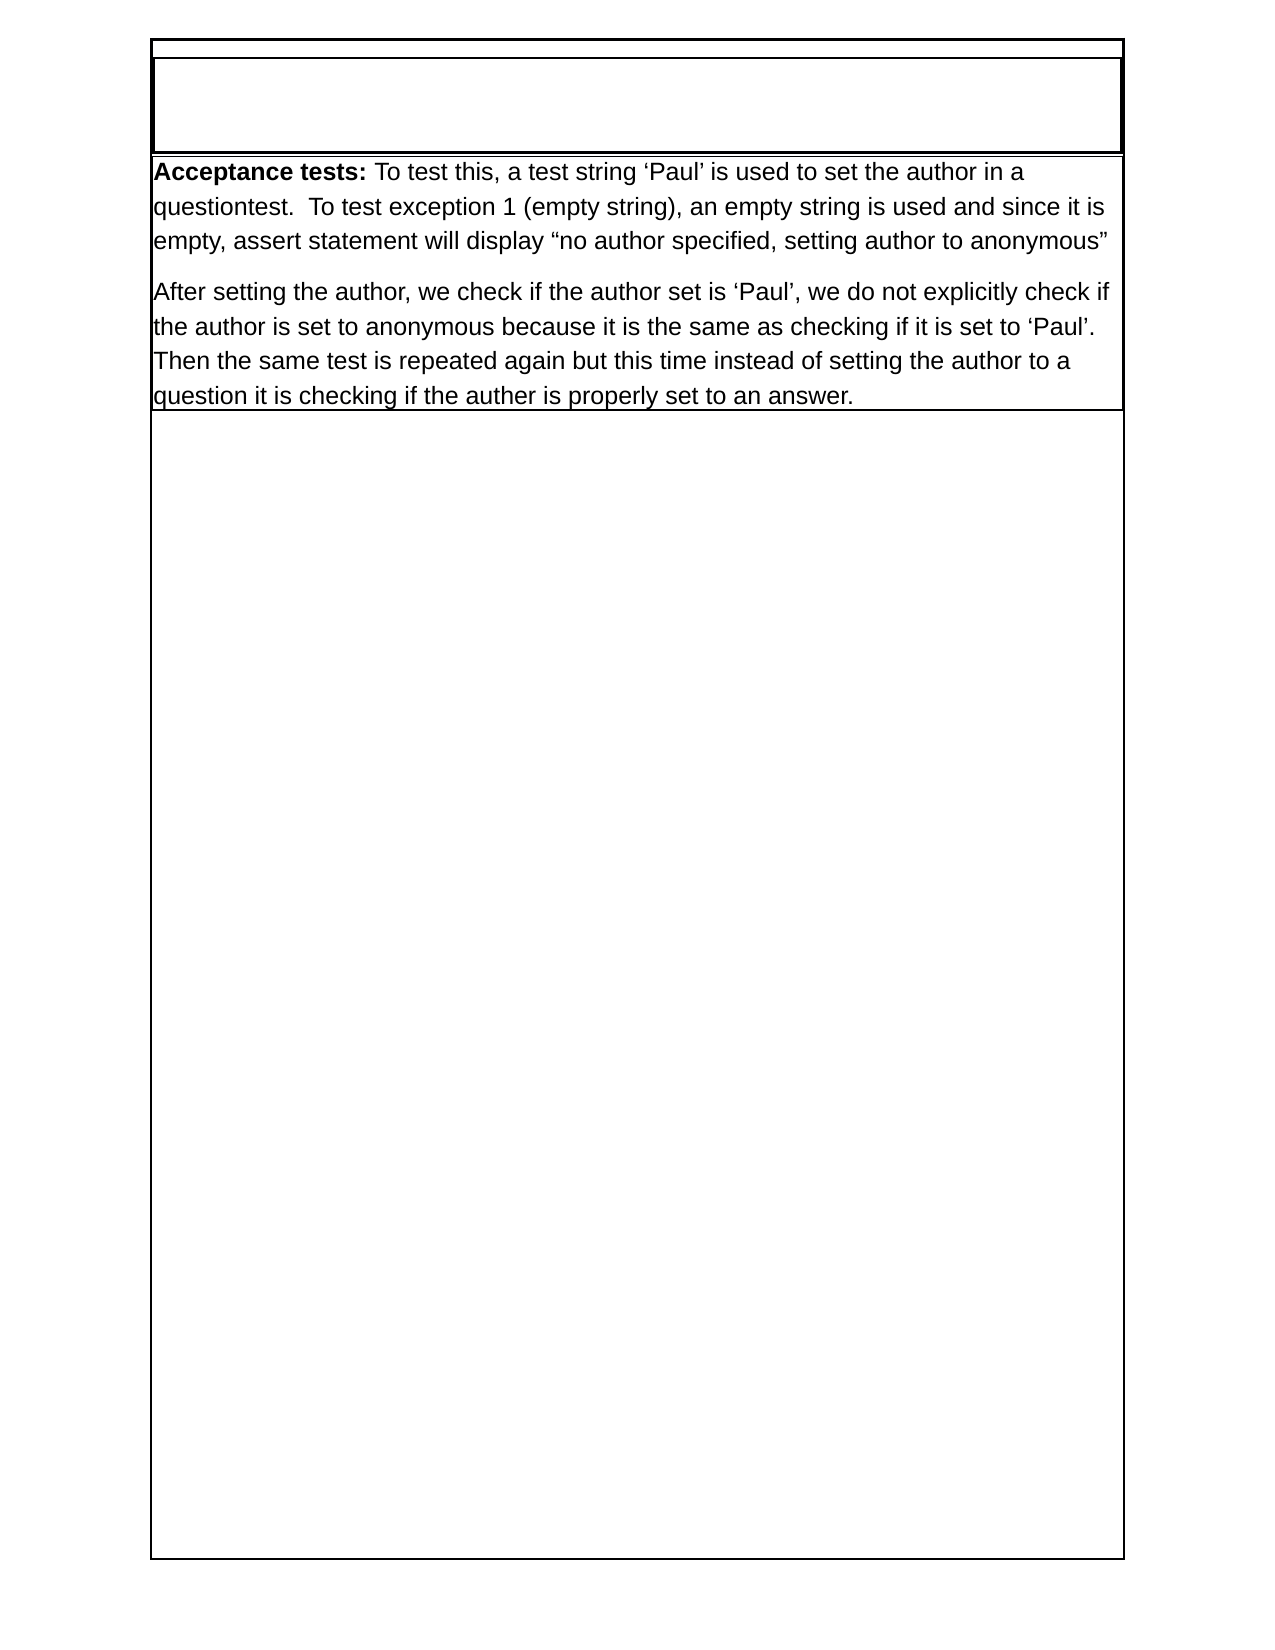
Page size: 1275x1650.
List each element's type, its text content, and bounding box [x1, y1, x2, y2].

text After setting the author, we check if the author set is ‘Paul’, we do not explicitly check if the author is set to anonymous because it is the same as checking if it is set to ‘Paul’. Then the same test is repeated again but this time instead of setting the author to a question it is checking if the auther is properly set to an answer. [153, 276, 1122, 409]
text Acceptance tests: To test this, a test string ‘Paul’ is used to set the author in a questiontest. To test exception 1 (empty string), an empty string is used and since it is empty, assert statement will display “no author specified, setting author to anonymous” [153, 157, 1122, 255]
